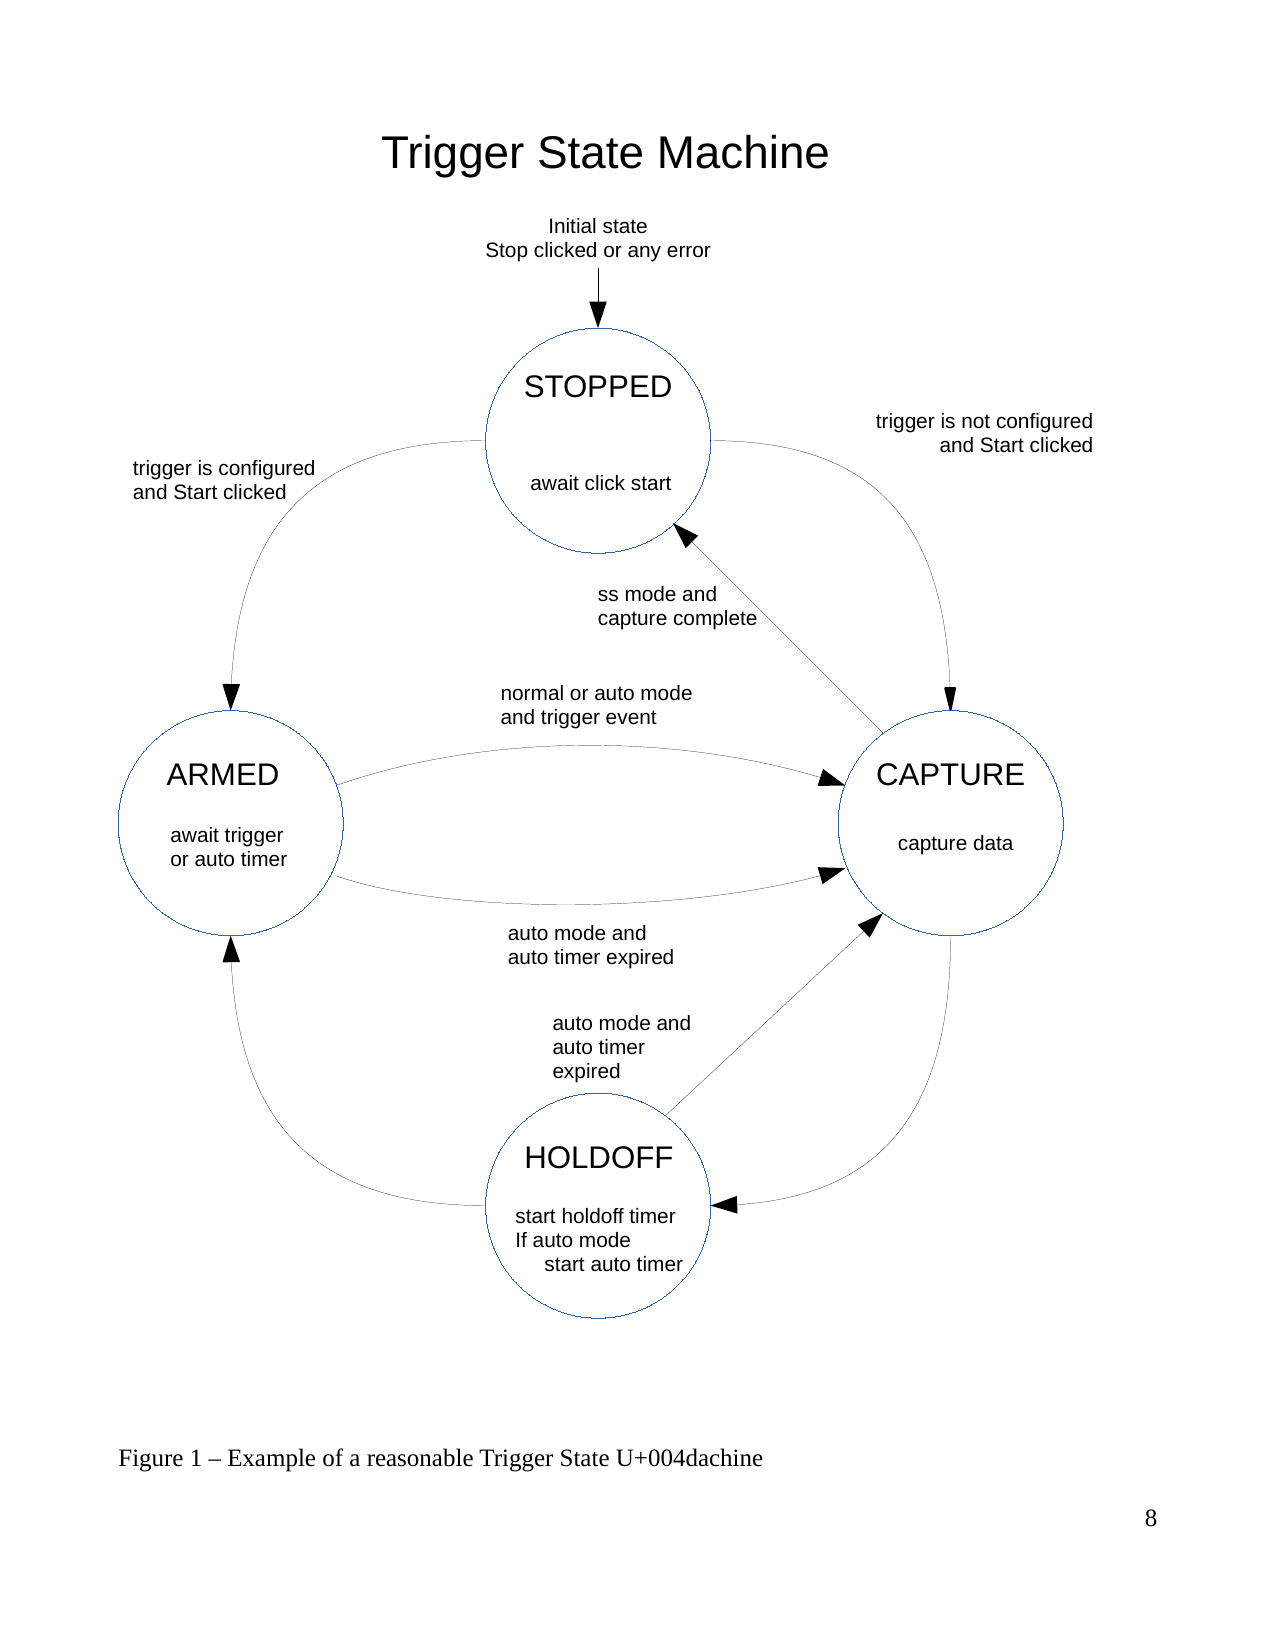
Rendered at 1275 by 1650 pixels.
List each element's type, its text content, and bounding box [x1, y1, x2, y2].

text Figure 1 – Example of a reasonable Trigger State U+004dachine [118, 1443, 1157, 1472]
